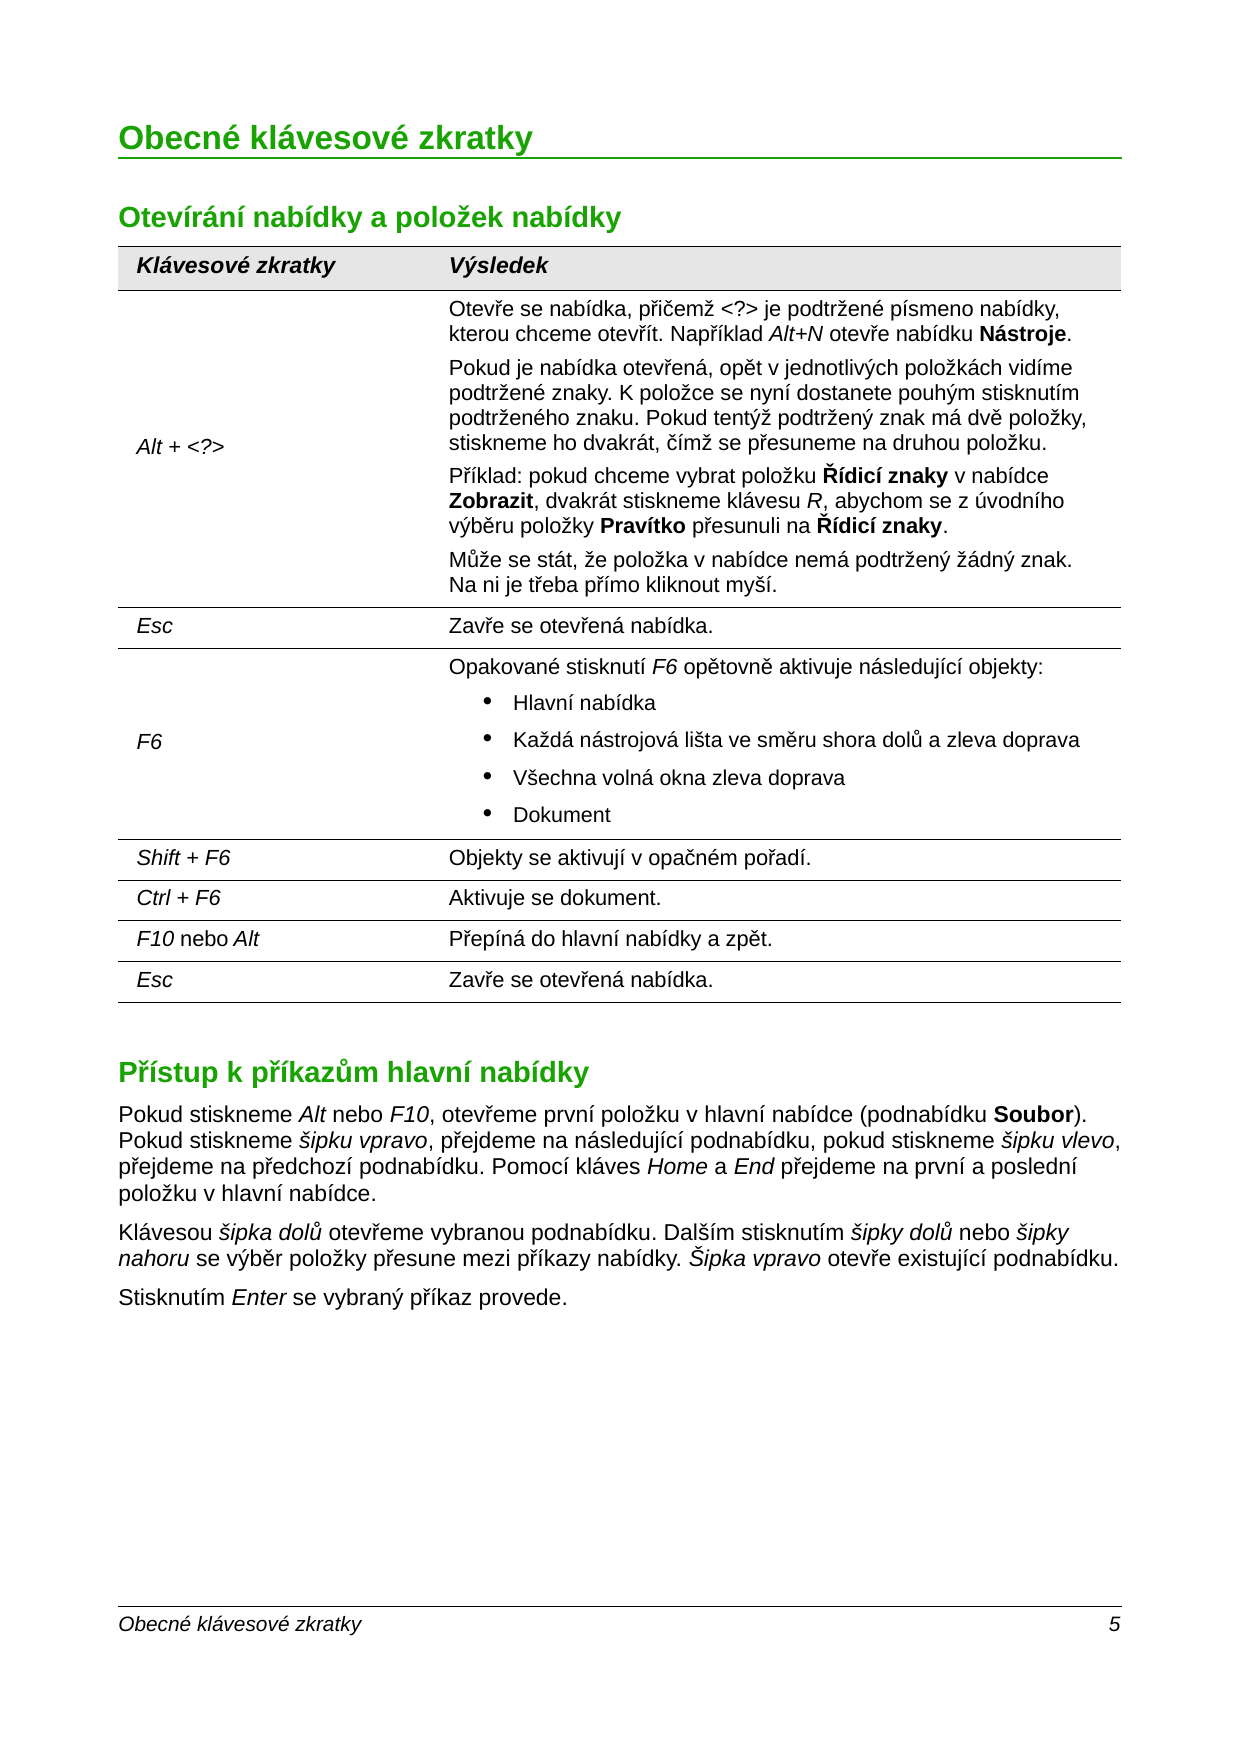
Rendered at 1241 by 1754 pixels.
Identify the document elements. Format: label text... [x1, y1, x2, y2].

table_cell Zavře se otevřená nabídka. [430, 608, 1121, 648]
table_cell Ctrl + F6 [118, 881, 430, 920]
subtitle Přístup k příkazům hlavní nabídky [118, 1055, 1122, 1088]
table_cell Alt + <?> [118, 291, 430, 607]
table_cell Shift + F6 [118, 840, 430, 879]
text Pokud stiskneme Alt nebo F10, otevřeme první položku v hlavní nabídce (podnabídku Soubor). Pokud stiskneme šipku vpravo, přejdeme na následující podnabídku, pokud stiskneme šipku vlevo, přejdeme na předchozí podnabídku. Pomocí kláves Home a End přejdeme na první a poslední položku v hlavní nabídce. [118, 1101, 1122, 1206]
table_header Klávesové zkratky [118, 247, 430, 290]
table_cell Otevře se nabídka, přičemž <?> je podtržené písmeno nabídky, kterou chceme otevřít. Například Alt+N otevře nabídku Nástroje. Pokud je nabídka otevřená, opět v jednotlivých položkách vidíme podtržené znaky. K položce se nyní dostanete pouhým stisknutím podtrženého znaku. Pokud tentýž podtržený znak má dvě položky, stiskneme ho dvakrát, čímž se přesuneme na druhou položku. Příklad: pokud chceme vybrat položku Řídicí znaky v nabídce Zobrazit, dvakrát stiskneme klávesu R, abychom se z úvodního výběru položky Pravítko přesunuli na Řídicí znaky. Může se stát, že položka v nabídce nemá podtržený žádný znak. Na ni je třeba přímo kliknout myší. [430, 291, 1121, 607]
table_cell Přepíná do hlavní nabídky a zpět. [430, 921, 1121, 961]
table_header Výsledek [430, 247, 1121, 290]
table_cell Esc [118, 608, 430, 648]
table_cell F6 [118, 649, 430, 839]
table_cell Objekty se aktivují v opačném pořadí. [430, 840, 1121, 879]
subtitle Obecné klávesové zkratky [118, 118, 1122, 157]
subtitle Otevírání nabídky a položek nabídky [118, 201, 1122, 234]
table_cell F10 nebo Alt [118, 921, 430, 961]
text Stisknutím Enter se vybraný příkaz provede. [118, 1284, 1122, 1310]
table_cell Zavře se otevřená nabídka. [430, 962, 1121, 1002]
table_cell Aktivuje se dokument. [430, 881, 1121, 920]
table_cell Esc [118, 962, 430, 1002]
table_cell Opakované stisknutí F6 opětovně aktivuje následující objekty: Hlavní nabídka Každá nástrojová lišta ve směru shora dolů a zleva doprava Všechna volná okna zleva doprava Dokument [430, 649, 1121, 839]
text Klávesou šipka dolů otevřeme vybranou podnabídku. Dalším stisknutím šipky dolů nebo šipky nahoru se výběr položky přesune mezi příkazy nabídky. Šipka vpravo otevře existující podnabídku. [118, 1218, 1122, 1271]
